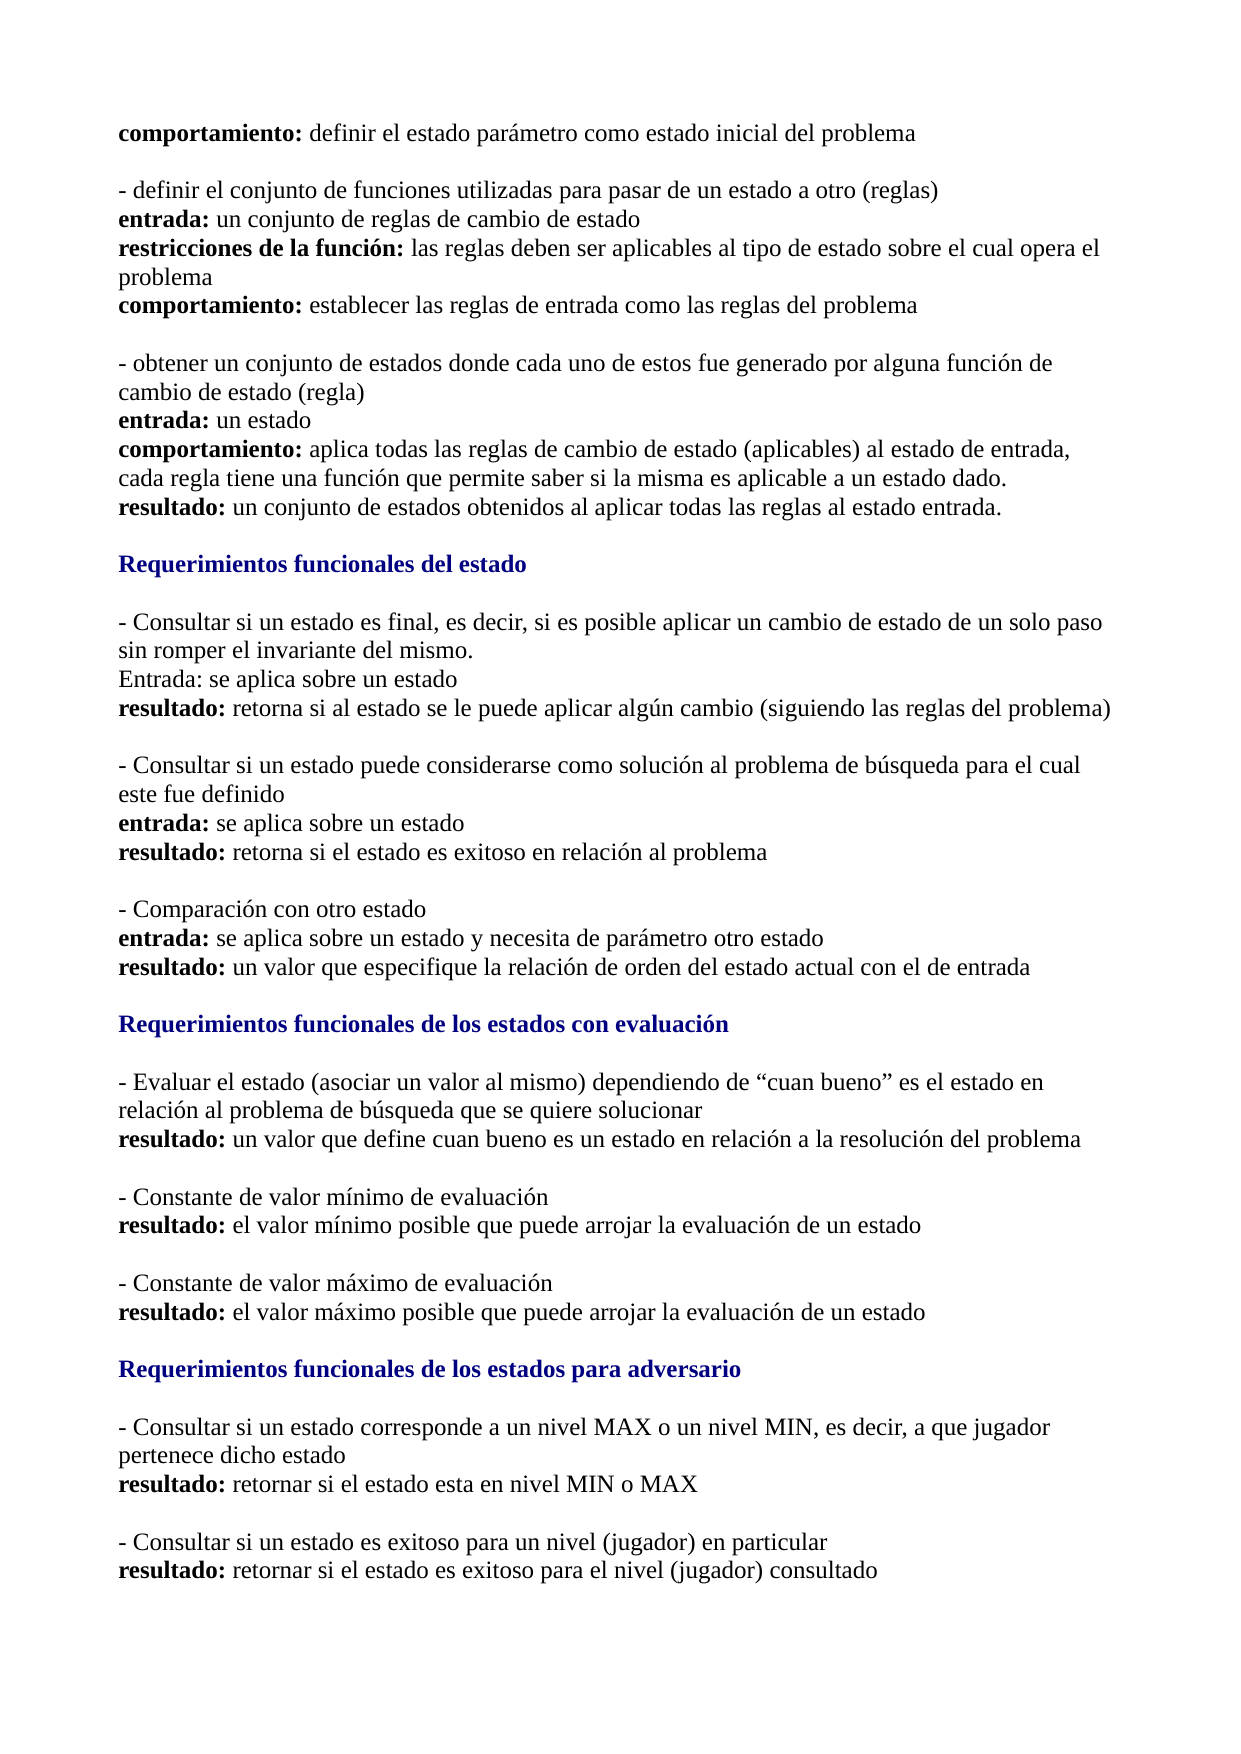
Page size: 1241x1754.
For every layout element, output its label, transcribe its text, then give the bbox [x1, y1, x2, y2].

text Entrada: se aplica sobre un estado resultado: retorna si al estado se le puede aplicar algún cambio (siguiendo las reglas del problema) [118, 664, 1122, 751]
text - Consultar si un estado es exitoso para un nivel (jugador) en particular resultado: retornar si el estado es exitoso para el nivel (jugador) consultado [118, 1527, 1122, 1584]
text resultado: el valor máximo posible que puede arrojar la evaluación de un estado [118, 1297, 1122, 1326]
text - Evaluar el estado (asociar un valor al mismo) dependiendo de “cuan bueno” es el estado en relación al problema de búsqueda que se quiere solucionar [118, 1067, 1122, 1124]
text comportamiento: definir el estado parámetro como estado inicial del problema [118, 118, 1122, 147]
text resultado: un valor que especifique la relación de orden del estado actual con el de entrada [118, 952, 1122, 981]
text Requerimientos funcionales de los estados para adversario [118, 1354, 1122, 1383]
text - Consultar si un estado es final, es decir, si es posible aplicar un cambio de estado de un solo paso sin romper el invariante del mismo. [118, 607, 1122, 664]
text resultado: un conjunto de estados obtenidos al aplicar todas las reglas al estado entrada. [118, 492, 1122, 521]
text comportamiento: establecer las reglas de entrada como las reglas del problema [118, 291, 1122, 319]
text - Constante de valor máximo de evaluación [118, 1239, 1122, 1297]
text - Comparación con otro estado [118, 894, 1122, 923]
text - obtener un conjunto de estados donde cada uno de estos fue generado por alguna función de cambio de estado (regla) entrada: un estado [118, 348, 1122, 434]
text resultado: retornar si el estado esta en nivel MIN o MAX [118, 1469, 1122, 1498]
text resultado: retorna si el estado es exitoso en relación al problema [118, 837, 1122, 894]
text entrada: se aplica sobre un estado y necesita de parámetro otro estado [118, 923, 1122, 952]
text comportamiento: aplica todas las reglas de cambio de estado (aplicables) al estado de entrada, cada regla tiene una función que permite saber si la misma es aplicable a un estado dado. [118, 434, 1122, 492]
text Requerimientos funcionales del estado [118, 549, 1122, 578]
text - Consultar si un estado puede considerarse como solución al problema de búsqueda para el cual este fue definido entrada: se aplica sobre un estado [118, 751, 1122, 837]
text - Constante de valor mínimo de evaluación resultado: el valor mínimo posible que puede arrojar la evaluación de un estado [118, 1182, 1122, 1239]
text - Consultar si un estado corresponde a un nivel MAX o un nivel MIN, es decir, a que jugador pertenece dicho estado [118, 1412, 1122, 1469]
text Requerimientos funcionales de los estados con evaluación [118, 1009, 1122, 1038]
text entrada: un conjunto de reglas de cambio de estado [118, 204, 1122, 233]
text restricciones de la función: las reglas deben ser aplicables al tipo de estado sobre el cual opera el problema [118, 233, 1122, 291]
text - definir el conjunto de funciones utilizadas para pasar de un estado a otro (reglas) [118, 176, 1122, 204]
text resultado: un valor que define cuan bueno es un estado en relación a la resolución del problema [118, 1124, 1122, 1153]
